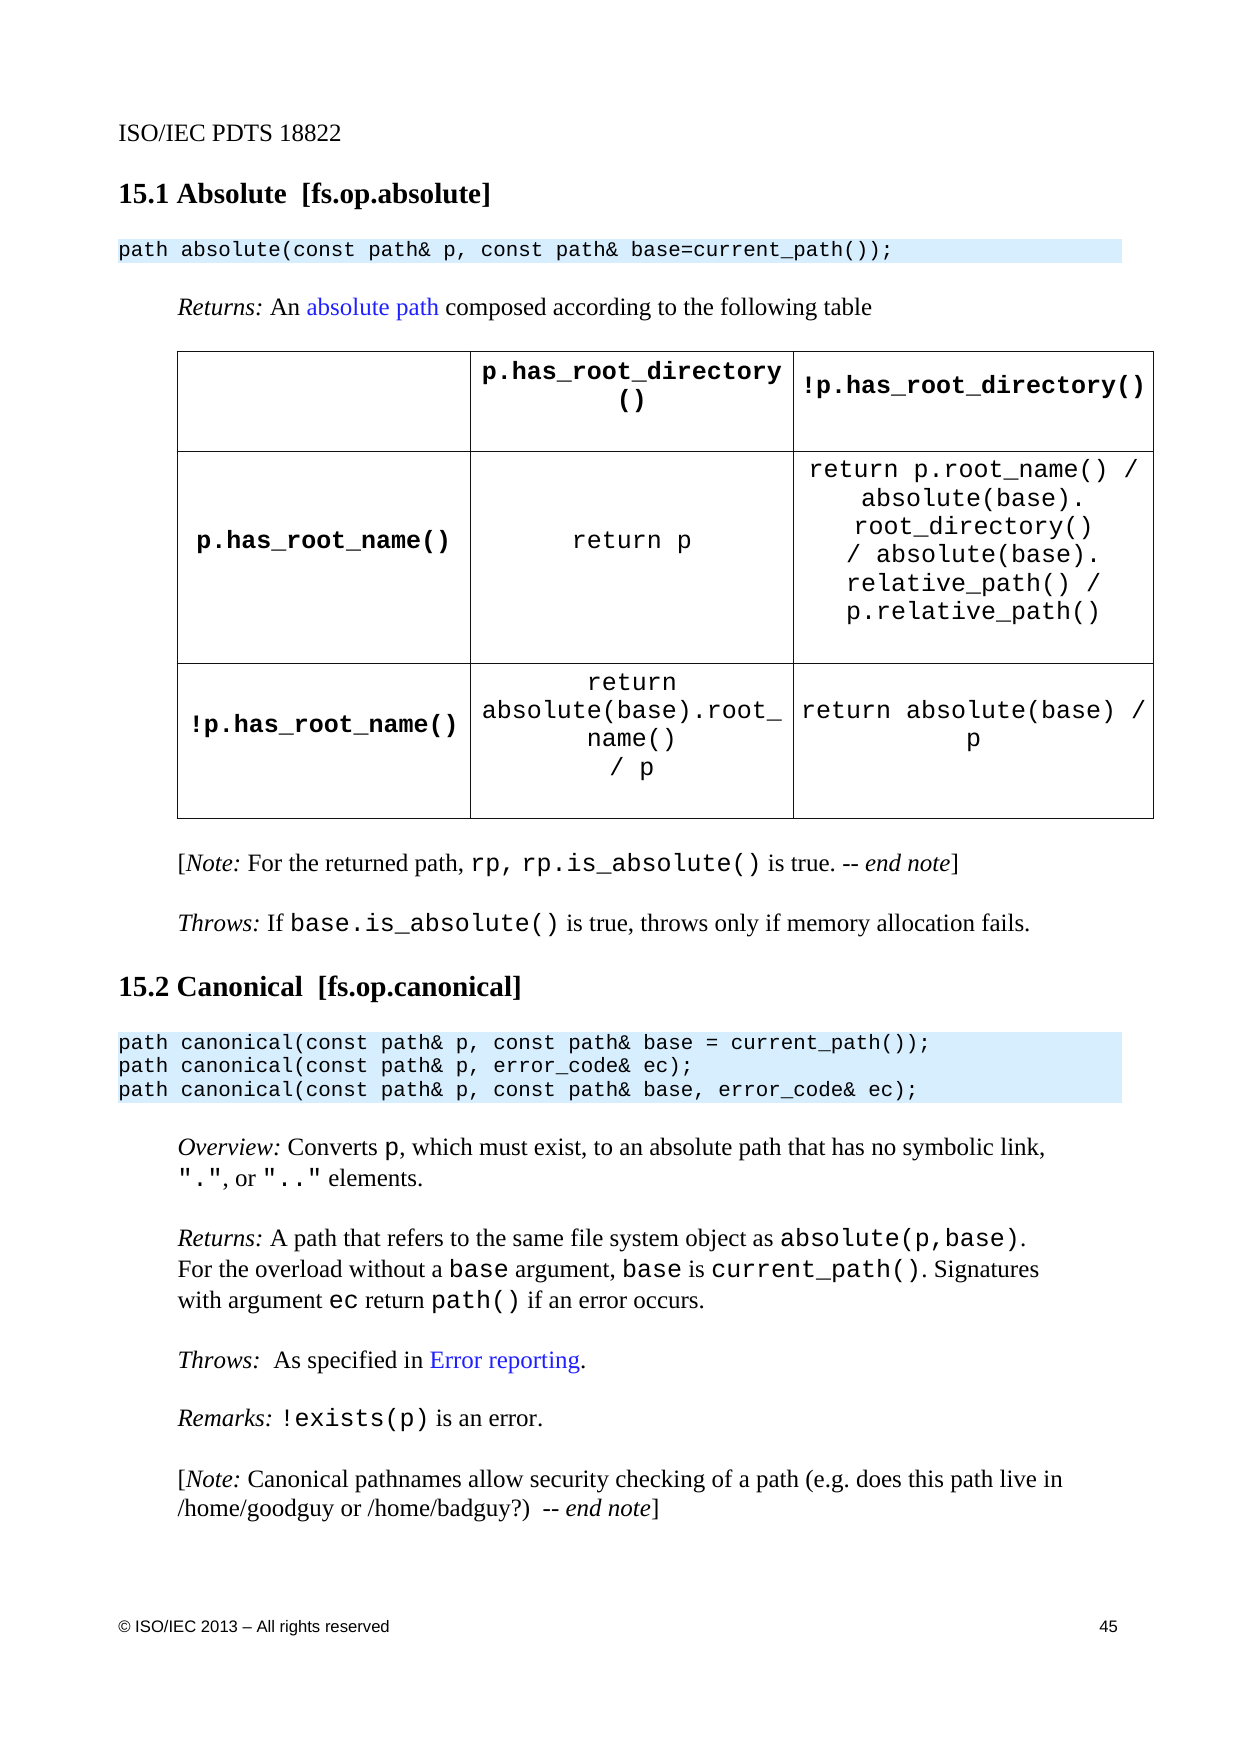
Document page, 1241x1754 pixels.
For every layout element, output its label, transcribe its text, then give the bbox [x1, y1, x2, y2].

table_cell return p [471, 452, 793, 663]
table_cell return absolute(base) / p [794, 664, 1153, 818]
text Overview: Converts p, which must exist, to an absolute path that has no symbolic link, ".", or ".." elements. [177, 1132, 1063, 1194]
table_header [178, 352, 470, 451]
table_header !p.has_root_directory() [794, 352, 1153, 451]
table_cell return absolute(base).root_name() / p [471, 664, 793, 818]
text path canonical(const path& p, const path& base, error_code& ec); [118, 1079, 1122, 1103]
subtitle 15.2 Canonical [fs.op.canonical] [118, 969, 1122, 1002]
text path canonical(const path& p, error_code& ec); [118, 1055, 1122, 1079]
subtitle 15.1 Absolute [fs.op.absolute] [118, 176, 1122, 210]
table_cell !p.has_root_name() [178, 664, 470, 818]
text Returns: A path that refers to the same file system object as absolute(p,base). For the overload without a base argument, base is current_path(). Signatures with argument ec return path() if an error occurs. [177, 1223, 1063, 1316]
table_cell p.has_root_name() [178, 452, 470, 663]
text Returns: An absolute path composed according to the following table [177, 292, 1063, 321]
text Remarks: !exists(p) is an error. [177, 1403, 1063, 1434]
table_cell return p.root_name() / absolute(base). root_directory() / absolute(base). relative_path() / p.relative_path() [794, 452, 1153, 663]
text [Note: For the returned path, rp, rp.is_absolute() is true. -- end note] [177, 819, 1063, 879]
table_header p.has_root_directory() [471, 352, 793, 451]
text path absolute(const path& p, const path& base=current_path()); [118, 239, 1122, 263]
text [Note: Canonical pathnames allow security checking of a path (e.g. does this path live in /home/goodguy or /home/badguy?) -- end note] [177, 1464, 1063, 1521]
text Throws: If base.is_absolute() is true, throws only if memory allocation fails. [177, 908, 1063, 939]
text Throws: As specified in Error reporting. [177, 1345, 1063, 1374]
text path canonical(const path& p, const path& base = current_path()); [118, 1032, 1122, 1055]
